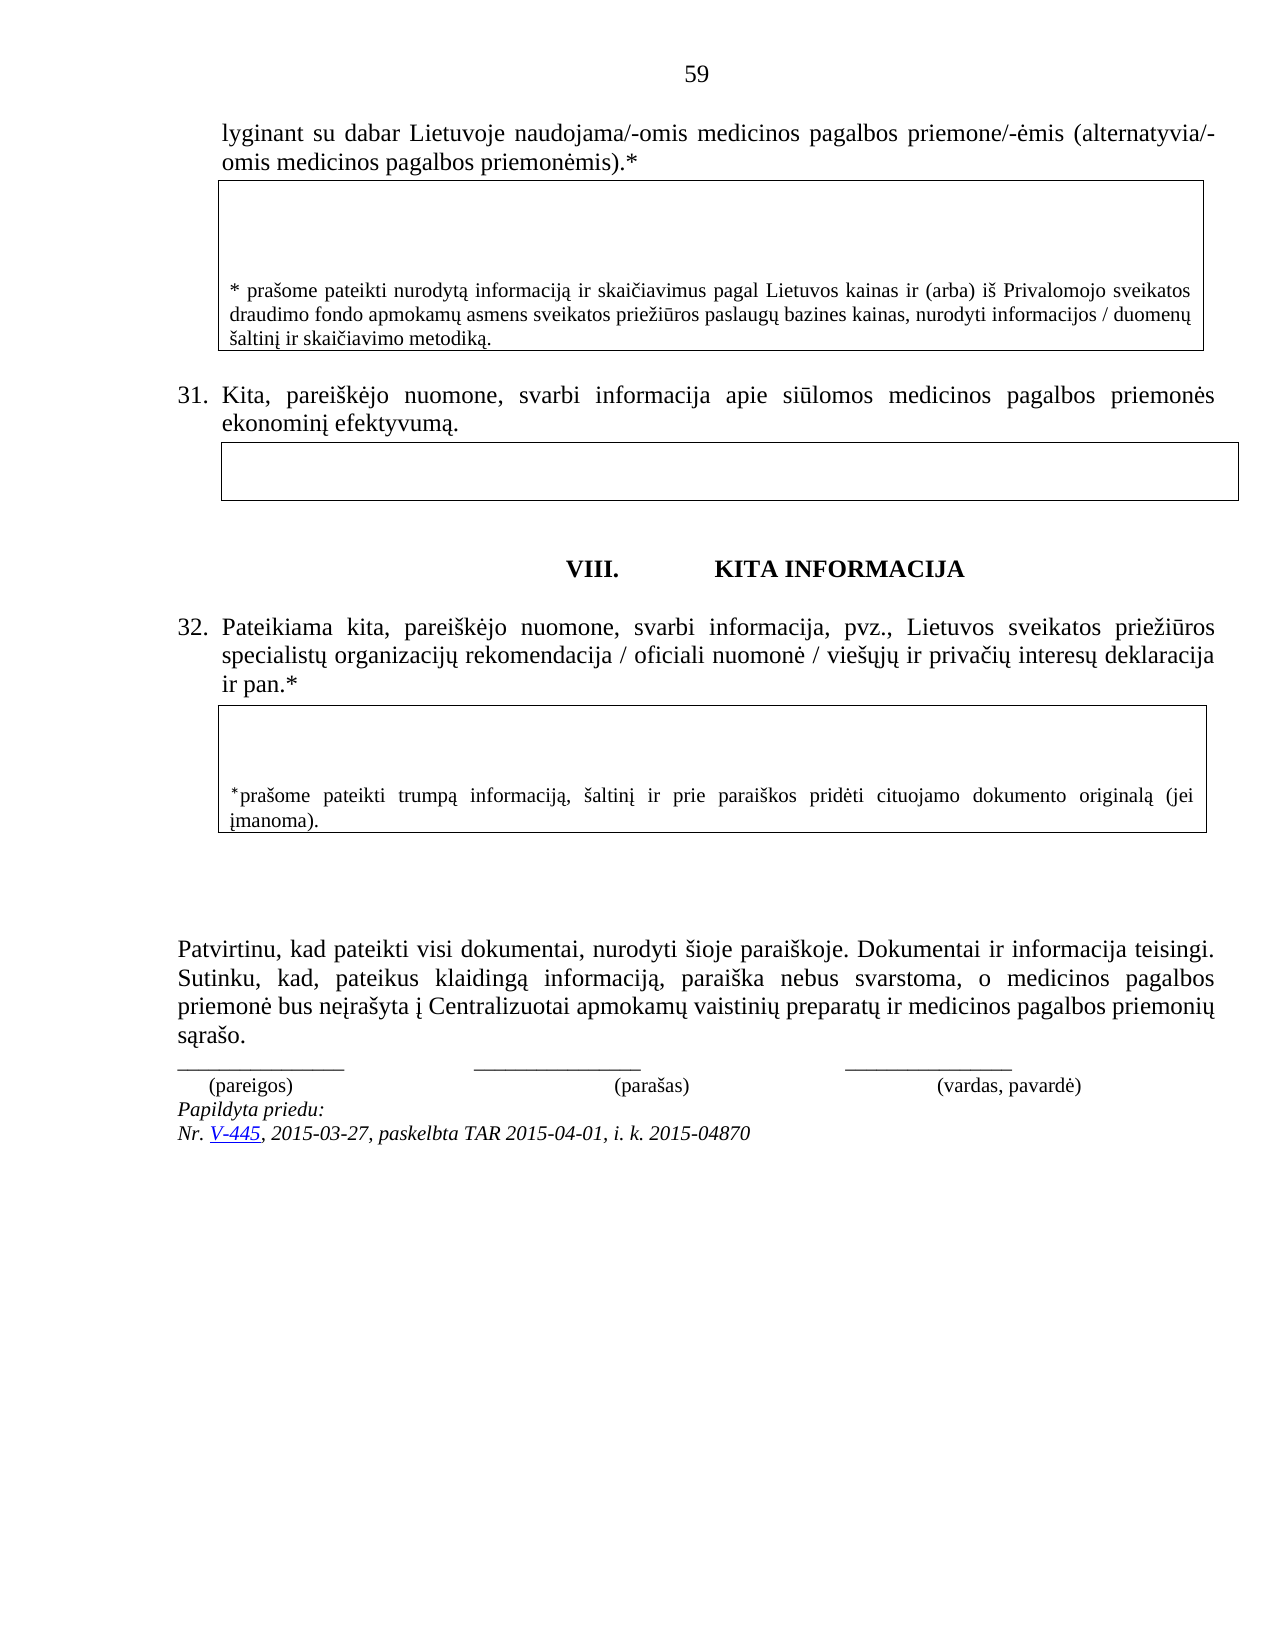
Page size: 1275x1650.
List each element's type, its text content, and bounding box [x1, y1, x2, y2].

text VIII. KITA INFORMACIJA [315, 554, 1216, 583]
text ________________ ________________ ________________ [177, 1049, 1216, 1073]
text Nr. V-445, 2015-03-27, paskelbta TAR 2015-04-01, i. k. 2015-04870 [177, 1121, 1216, 1145]
table_header [222, 443, 1238, 500]
text lyginant su dabar Lietuvoje naudojama/-omis medicinos pagalbos priemone/-ėmis (alternatyvia/-omis medicinos pagalbos priemonėmis).* [177, 118, 1216, 176]
text (pareigos) (parašas) (vardas, pavardė) [177, 1073, 1216, 1097]
text Papildyta priedu: [177, 1097, 1216, 1121]
table_header *prašome pateikti trumpą informaciją, šaltinį ir prie paraiškos pridėti cituojamo dokumento originalą (jei įmanoma). [219, 706, 1206, 832]
table_header * prašome pateikti nurodytą informaciją ir skaičiavimus pagal Lietuvos kainas ir (arba) iš Privalomojo sveikatos draudimo fondo apmokamų asmens sveikatos priežiūros paslaugų bazines kainas, nurodyti informacijos / duomenų šaltinį ir skaičiavimo metodiką. [219, 181, 1203, 350]
text 32. Pateikiama kita, pareiškėjo nuomone, svarbi informacija, pvz., Lietuvos sveikatos priežiūros specialistų organizacijų rekomendacija / oficiali nuomonė / viešųjų ir privačių interesų deklaracija ir pan.* [177, 612, 1216, 698]
text 31. Kita, pareiškėjo nuomone, svarbi informacija apie siūlomos medicinos pagalbos priemonės ekonominį efektyvumą. [177, 380, 1216, 437]
text Patvirtinu, kad pateikti visi dokumentai, nurodyti šioje paraiškoje. Dokumentai ir informacija teisingi. Sutinku, kad, pateikus klaidingą informaciją, paraiška nebus svarstoma, o medicinos pagalbos priemonė bus neįrašyta į Centralizuotai apmokamų vaistinių preparatų ir medicinos pagalbos priemonių sąrašo. [177, 934, 1216, 1049]
